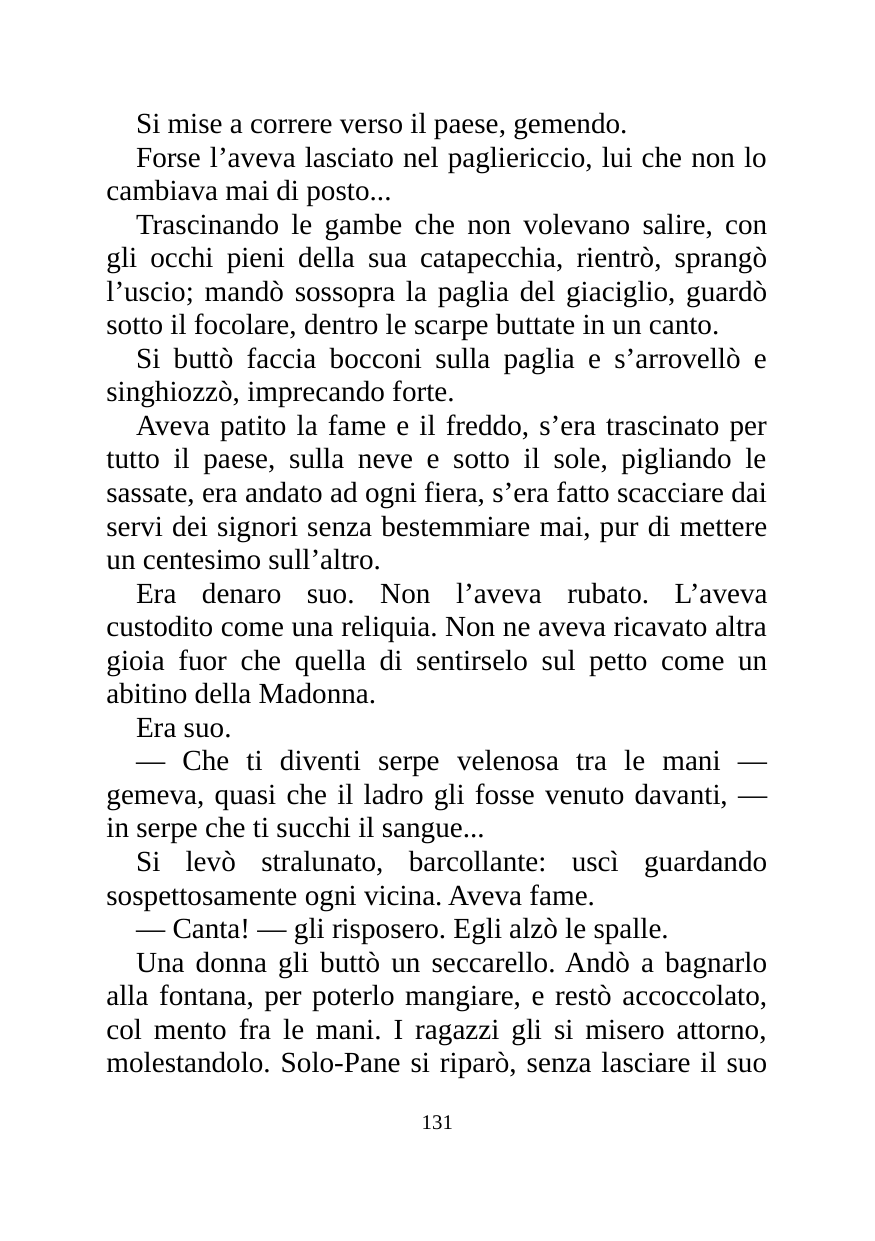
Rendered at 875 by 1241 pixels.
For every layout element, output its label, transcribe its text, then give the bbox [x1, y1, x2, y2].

text — Che ti diventi serpe velenosa tra le mani — gemeva, quasi che il ladro gli fosse venuto davanti, — in serpe che ti succhi il sangue... [106, 743, 768, 844]
text Forse l’aveva lasciato nel pagliericcio, lui che non lo cambiava mai di posto... [106, 140, 768, 207]
text Si buttò faccia bocconi sulla paglia e s’arrovellò e singhiozzò, imprecando forte. [106, 341, 768, 408]
text Era suo. [106, 710, 768, 743]
text — Canta! — gli risposero. Egli alzò le spalle. [106, 911, 768, 945]
text Si mise a correre verso il paese, gemendo. [106, 106, 768, 140]
text Trascinando le gambe che non volevano salire, con gli occhi pieni della sua catapecchia, rientrò, sprangò l’uscio; mandò sossopra la paglia del giaciglio, guardò sotto il focolare, dentro le scarpe buttate in un canto. [106, 207, 768, 341]
text Una donna gli buttò un seccarello. Andò a bagnarlo alla fontana, per poterlo mangiare, e restò accoccolato, col mento fra le mani. I ragazzi gli si misero attorno, molestandolo. Solo-Pane si riparò, senza lasciare il suo [106, 945, 768, 1079]
text Era denaro suo. Non l’aveva rubato. L’aveva custodito come una reliquia. Non ne aveva ricavato altra gioia fuor che quella di sentirselo sul petto come un abitino della Madonna. [106, 576, 768, 710]
text Aveva patito la fame e il freddo, s’era trascinato per tutto il paese, sulla neve e sotto il sole, pigliando le sassate, era andato ad ogni fiera, s’era fatto scacciare dai servi dei signori senza bestemmiare mai, pur di mettere un centesimo sull’altro. [106, 408, 768, 576]
text Si levò stralunato, barcollante: uscì guardando sospettosamente ogni vicina. Aveva fame. [106, 844, 768, 911]
